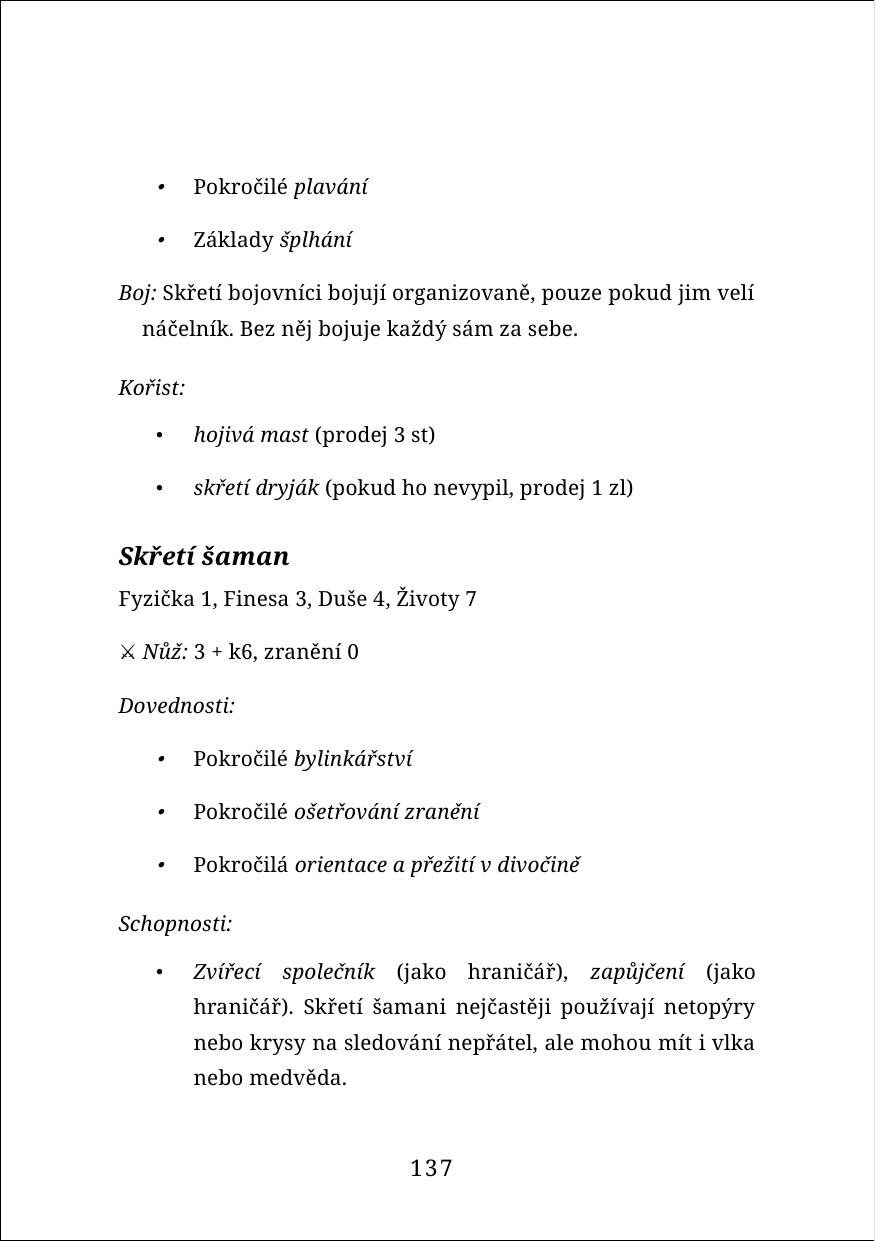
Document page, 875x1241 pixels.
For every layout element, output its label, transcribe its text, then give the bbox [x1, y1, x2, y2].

list Zvířecí společník (jako hraničář), zapůjčení (jako hraničář). Skřetí šamani nejčastěji používají netopýry nebo krysy na sledování nepřátel, ale mohou mít i vlka nebo medvěda. [156, 957, 756, 1092]
list Základy šplhání [156, 225, 756, 253]
text Boj: Skřetí bojovníci bojují organizovaně, pouze pokud jim velí náčelník. Bez něj bojuje každý sám za sebe. [118, 278, 756, 342]
text Dovednosti: [118, 691, 756, 719]
list hojivá mast (prodej 3 st) [156, 420, 756, 449]
text Fyzička 1, Finesa 3, Duše 4, Životy 7 [118, 584, 756, 613]
list Pokročilé plavání [156, 172, 756, 200]
text Schopnosti: [118, 909, 756, 938]
list skřetí dryják (pokud ho nevypil, prodej 1 zl) [156, 473, 756, 502]
list Pokročilé ošetřování zranění [156, 797, 756, 826]
text Kořist: [118, 373, 756, 401]
list Pokročilé bylinkářství [156, 744, 756, 772]
subtitle Skřetí šaman [118, 538, 756, 572]
text ⚔ Nůž: 3 + k6, zranění 0 [118, 637, 756, 666]
list Pokročilá orientace a přežití v divočině [156, 850, 756, 879]
